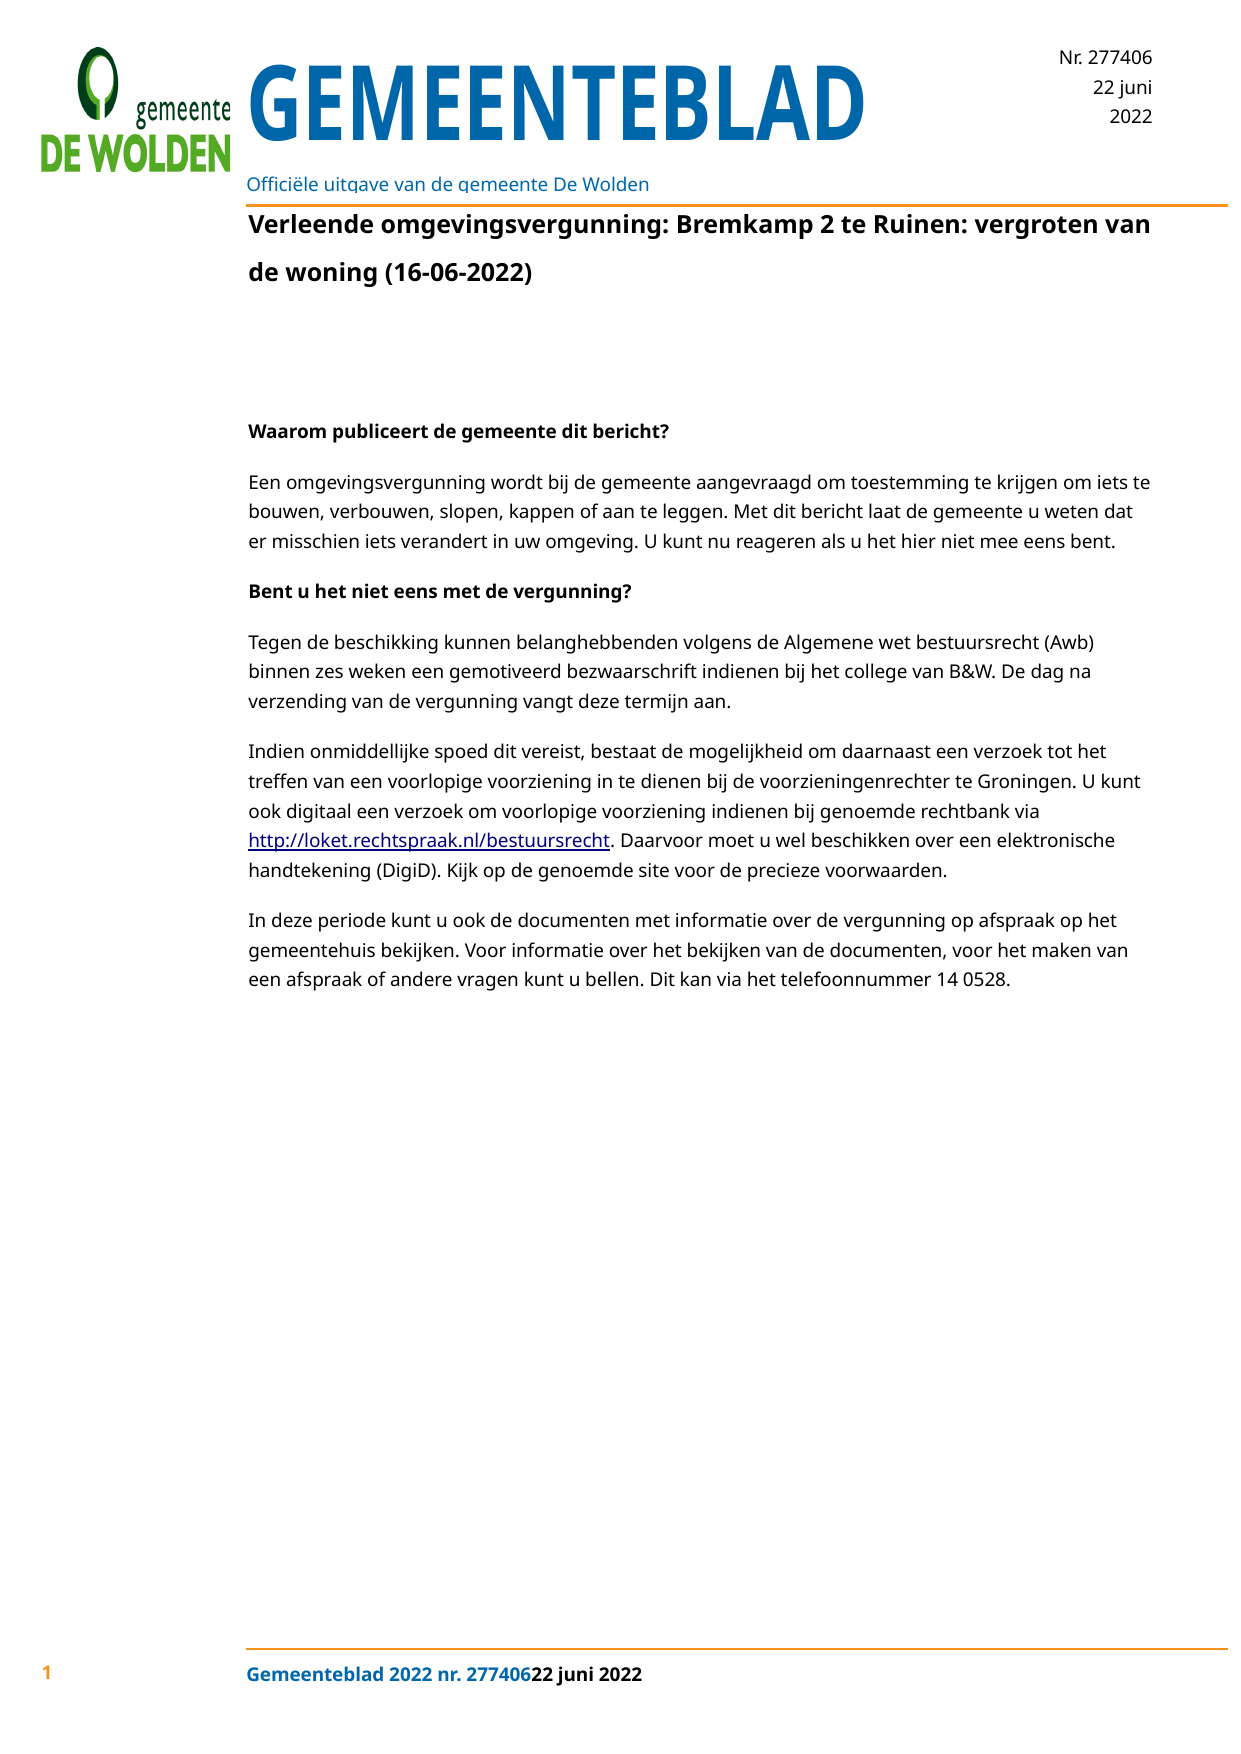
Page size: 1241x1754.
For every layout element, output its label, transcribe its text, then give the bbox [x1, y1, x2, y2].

text Indien onmiddellijke spoed dit vereist, bestaat de mogelijkheid om daarnaast een verzoek tot het treffen van een voorlopige voorziening in te dienen bij de voorzieningenrechter te Groningen. U kunt ook digitaal een verzoek om voorlopige voorziening indienen bij genoemde rechtbank via http://loket.rechtspraak.nl/bestuursrecht. Daarvoor moet u wel beschikken over een elektronische handtekening (DigiD). Kijk op de genoemde site voor de precieze voorwaarden. [248, 739, 1152, 883]
text Bent u het niet eens met de vergunning? [248, 579, 1152, 604]
text Verleende omgevingsvergunning: Bremkamp 2 te Ruinen: vergroten van de woning (16-06-2022) [248, 207, 1152, 288]
text Een omgevingsvergunning wordt bij de gemeente aangevraagd om toestemming te krijgen om iets te bouwen, verbouwen, slopen, kappen of aan te leggen. Met dit bericht laat de gemeente u weten dat er misschien iets verandert in uw omgeving. U kunt nu reageren als u het hier niet mee eens bent. [248, 469, 1152, 554]
text In deze periode kunt u ook de documenten met informatie over de vergunning op afspraak op het gemeentehuis bekijken. Voor informatie over het bekijken van de documenten, voor het maken van een afspraak of andere vragen kunt u bellen. Dit kan via het telefoonnummer 14 0528. [248, 907, 1152, 992]
text Tegen de beschikking kunnen belanghebbenden volgens de Algemene wet bestuursrecht (Awb) binnen zes weken een gemotiveerd bezwaarschrift indienen bij het college van B&W. De dag na verzending van de vergunning vangt deze termijn aan. [248, 629, 1152, 714]
text Waarom publiceert de gemeente dit bericht? [248, 419, 1152, 444]
picture [41, 47, 231, 172]
